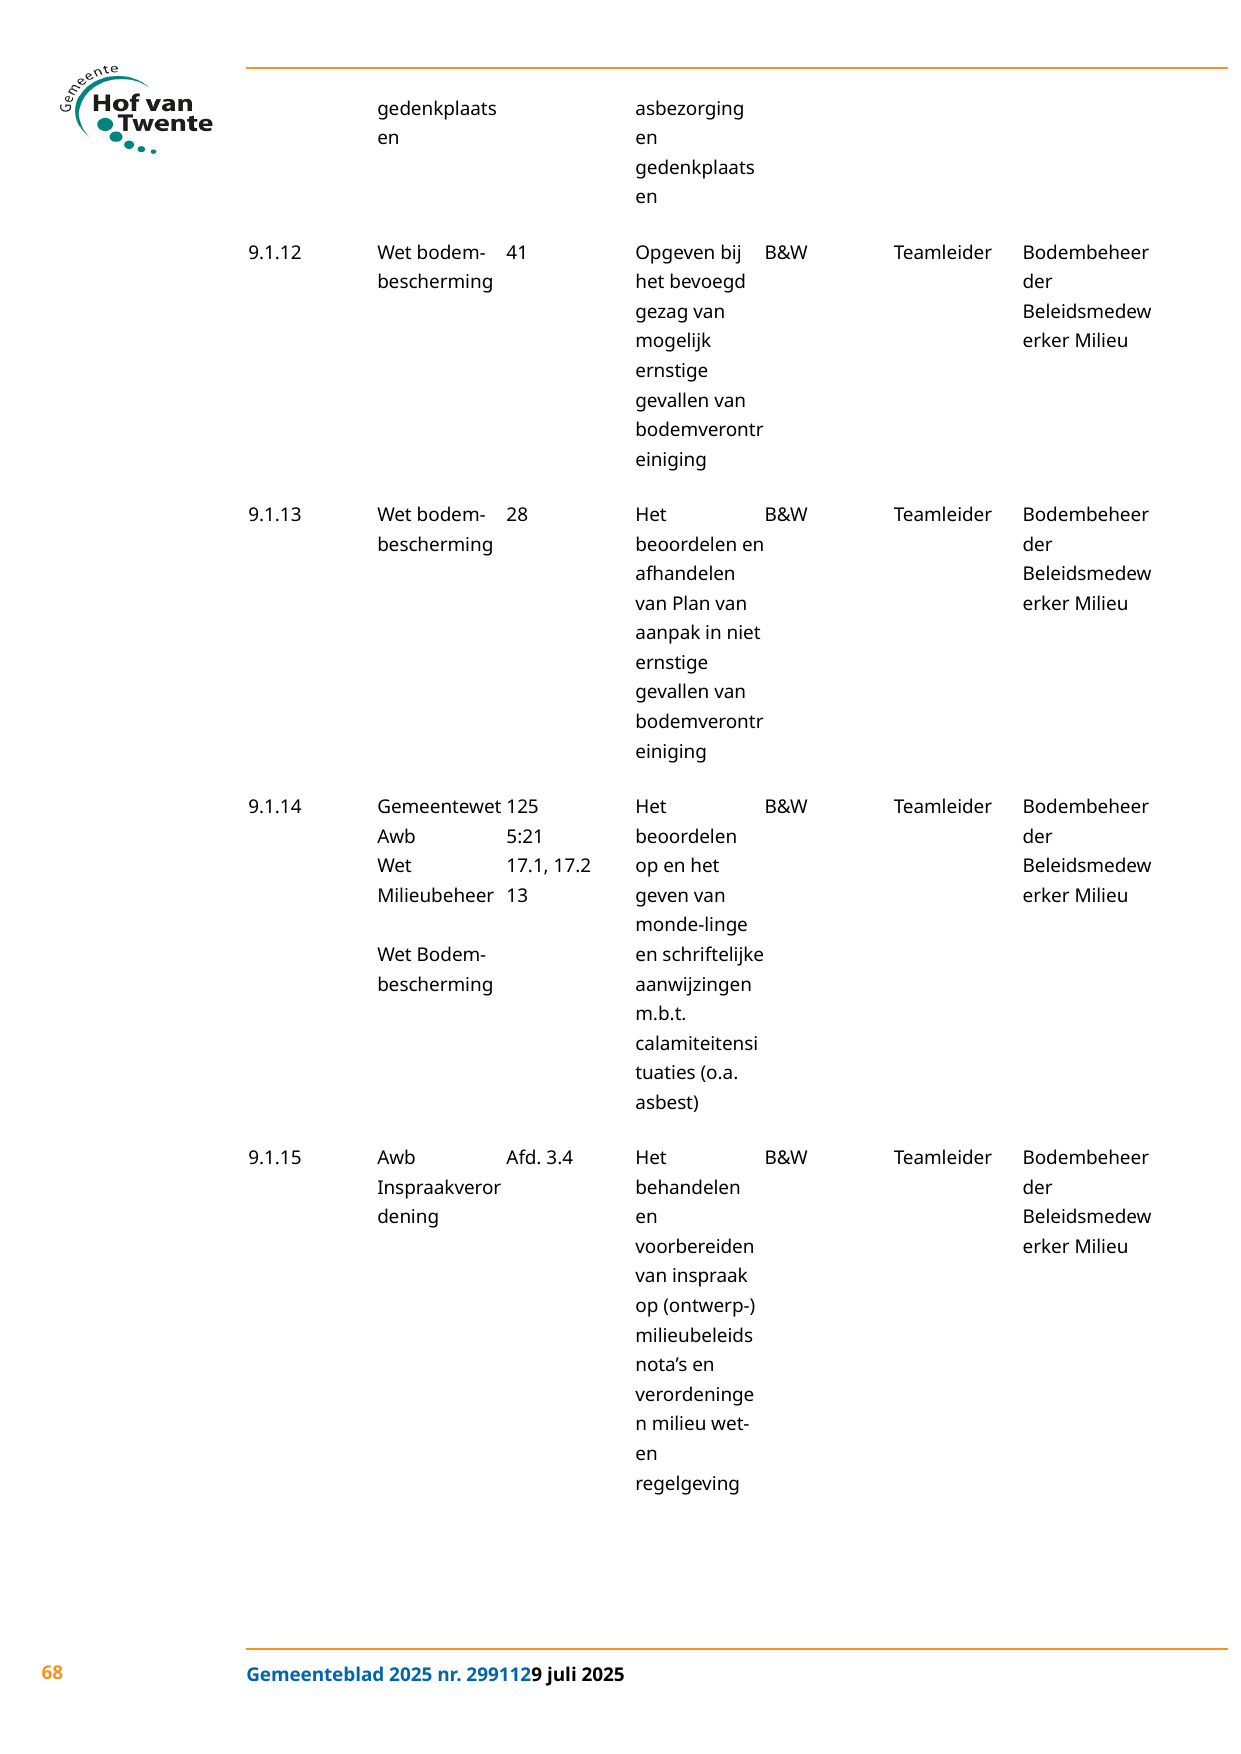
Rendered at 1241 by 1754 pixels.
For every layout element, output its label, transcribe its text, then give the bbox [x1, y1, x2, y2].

table_cell B&W [764, 239, 893, 501]
table_cell 9.1.15 [248, 1144, 377, 1525]
table_cell Teamleider [894, 793, 1022, 1144]
table_cell Bodembeheerder Beleidsmedewerker Milieu [1023, 501, 1152, 793]
table_cell [1023, 95, 1152, 239]
table_cell [894, 95, 1022, 239]
table_cell Opgeven bij het bevoegd gezag van mogelijk ernstige gevallen van bodemverontreiniging [635, 239, 764, 501]
table_cell Teamleider [894, 1144, 1022, 1525]
table_cell 9.1.12 [248, 239, 377, 501]
picture [41, 47, 231, 172]
table_cell [506, 95, 635, 239]
table_cell Awb Inspraakverordening [377, 1144, 506, 1525]
table_cell 28 [506, 501, 635, 793]
table_cell [248, 95, 377, 239]
table_cell Gemeentewet Awb Wet Milieubeheer Wet Bodem-bescherming [377, 793, 506, 1144]
table_cell gedenkplaatsen [377, 95, 506, 239]
table_cell Bodembeheerder Beleidsmedewerker Milieu [1023, 793, 1152, 1144]
table_cell [764, 95, 893, 239]
table_cell 9.1.13 [248, 501, 377, 793]
table_cell Wet bodem-bescherming [377, 239, 506, 501]
table_cell Afd. 3.4 [506, 1144, 635, 1525]
table_cell B&W [764, 501, 893, 793]
table_cell Bodembeheerder Beleidsmedewerker Milieu [1023, 1144, 1152, 1525]
table_cell Wet bodem-bescherming [377, 501, 506, 793]
table_cell 9.1.14 [248, 793, 377, 1144]
table_cell Het behandelen en voorbereiden van inspraak op (ontwerp-) milieubeleidsnota’s en verordeningen milieu wet- en regelgeving [635, 1144, 764, 1525]
table_cell Het beoordelen op en het geven van monde-linge en schriftelijke aanwijzingen m.b.t. calamiteitensituaties (o.a. asbest) [635, 793, 764, 1144]
table_cell asbezorging en gedenkplaatsen [635, 95, 764, 239]
table_cell 41 [506, 239, 635, 501]
table_cell Het beoordelen en afhandelen van Plan van aanpak in niet ernstige gevallen van bodemverontreiniging [635, 501, 764, 793]
table_cell Teamleider [894, 501, 1022, 793]
table_cell B&W [764, 793, 893, 1144]
table_cell 125 5:21 17.1, 17.2 13 [506, 793, 635, 1144]
table_cell B&W [764, 1144, 893, 1525]
table_cell Teamleider [894, 239, 1022, 501]
table_cell Bodembeheerder Beleidsmedewerker Milieu [1023, 239, 1152, 501]
